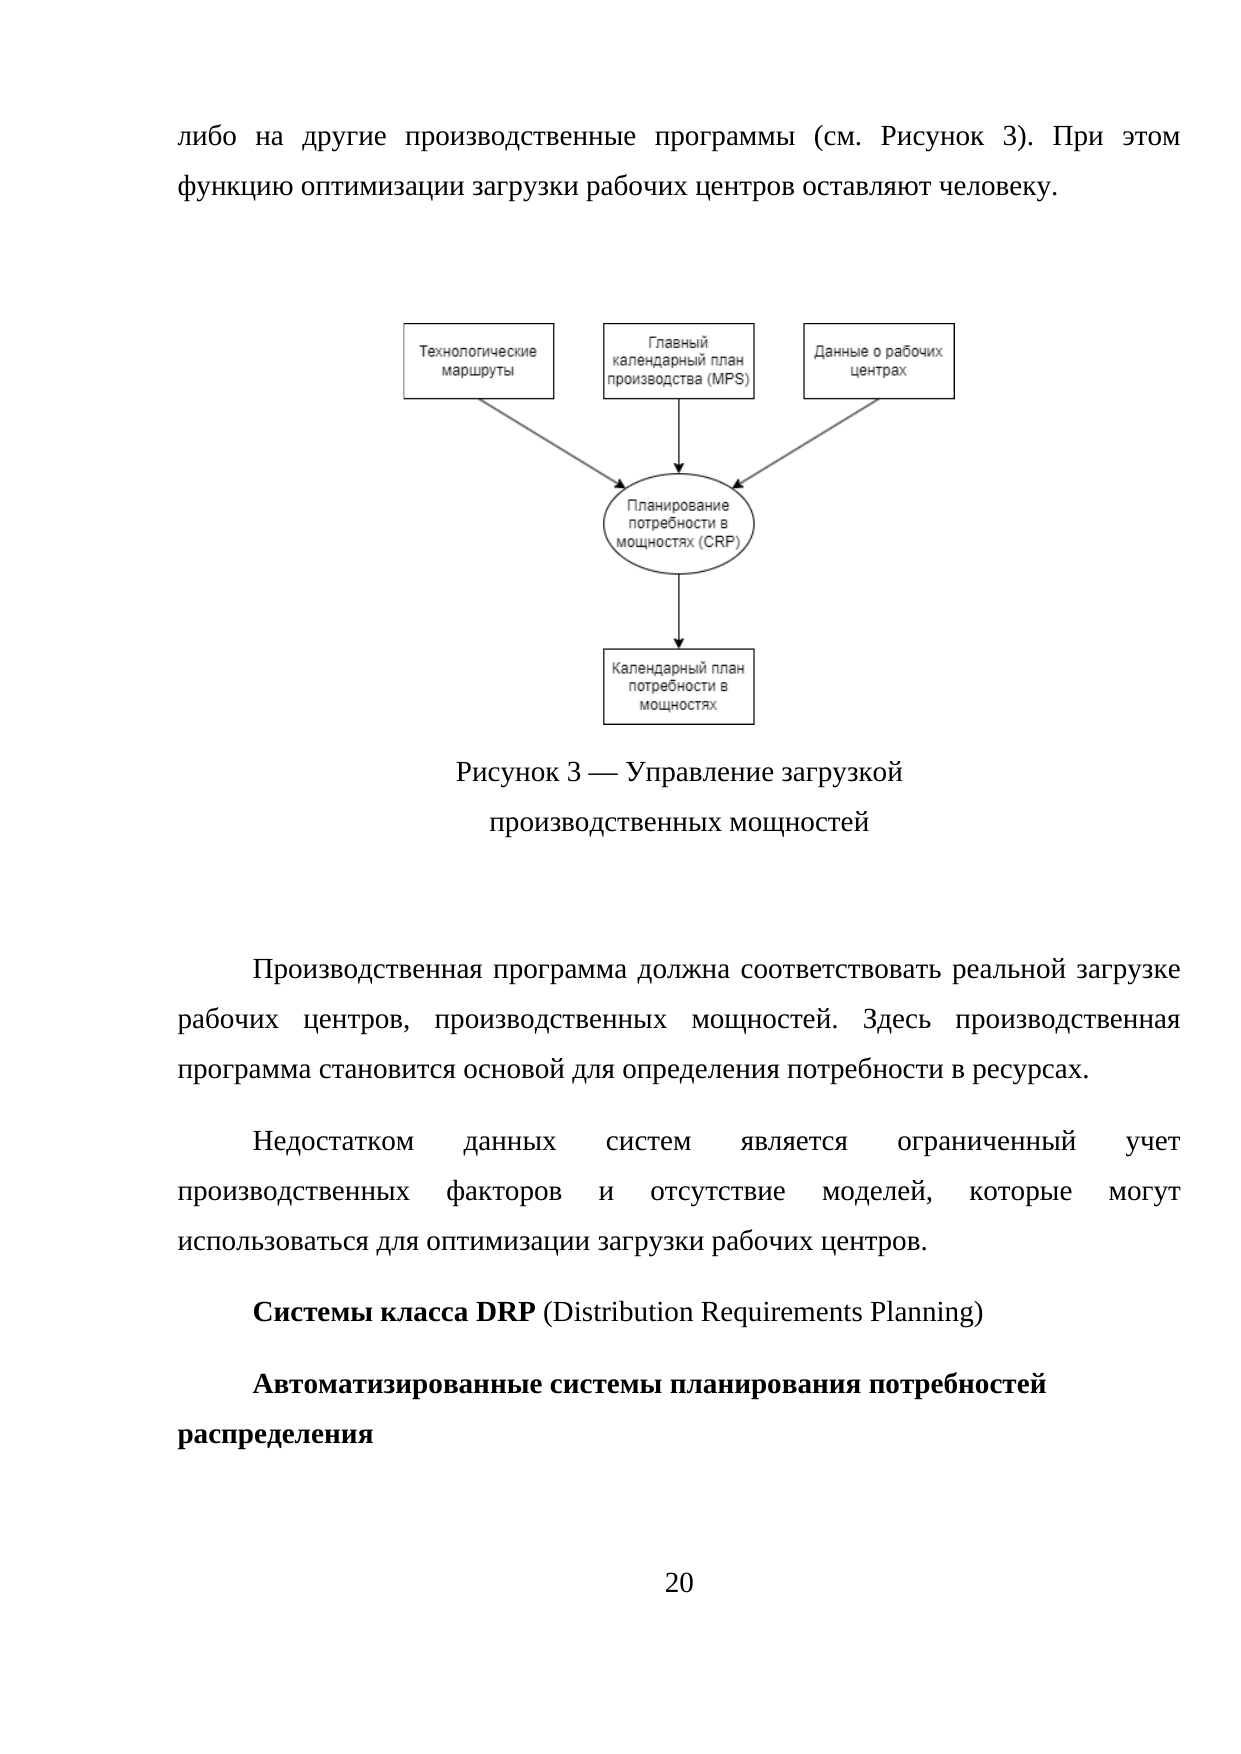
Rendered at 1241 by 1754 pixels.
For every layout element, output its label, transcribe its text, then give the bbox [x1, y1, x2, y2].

text Рисунок 3 — Управление загрузкой производственных мощностей [403, 754, 955, 838]
text Системы класса DRP (Distribution Requirements Planning) [177, 1294, 1181, 1328]
picture [403, 323, 955, 725]
text Недостатком данных систем является ограниченный учет производственных факторов и отсутствие моделей, которые могут использоваться для оптимизации загрузки рабочих центров. [177, 1123, 1181, 1257]
text Автоматизированные системы планирования потребностей распределения [177, 1366, 1181, 1449]
text либо на другие производственные программы (см. Рисунок 3). При этом функцию оптимизации загрузки рабочих центров оставляют человеку. [177, 118, 1181, 202]
text Производственная программа должна соответствовать реальной загрузке рабочих центров, производственных мощностей. Здесь производственная программа становится основой для определения потребности в ресурсах. [177, 951, 1181, 1085]
